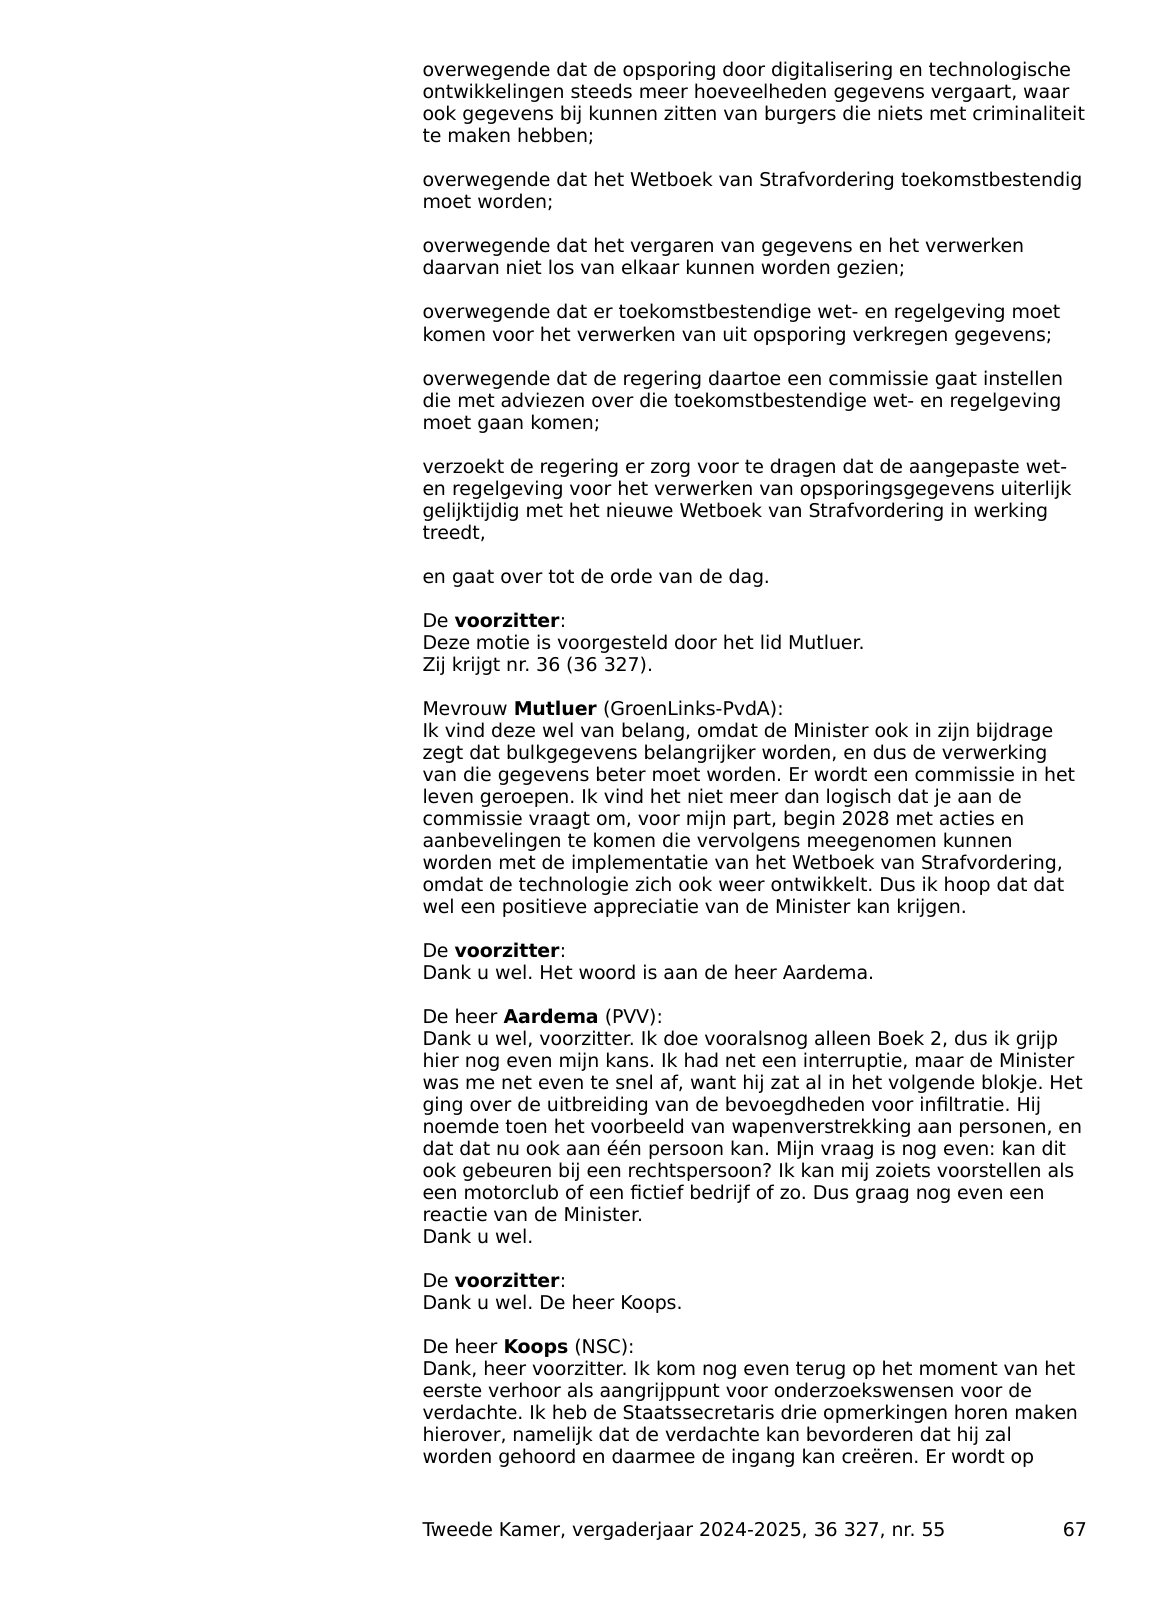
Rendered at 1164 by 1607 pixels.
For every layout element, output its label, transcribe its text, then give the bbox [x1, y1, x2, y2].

text De voorzitter: [422, 1270, 1087, 1292]
text De voorzitter: [422, 940, 1087, 962]
text verzoekt de regering er zorg voor te dragen dat de aangepaste wet- en regelgeving voor het verwerken van opsporingsgegevens uiterlijk gelijktijdig met het nieuwe Wetboek van Strafvordering in werking treedt, [422, 456, 1087, 544]
text De heer Aardema (PVV): [422, 1006, 1087, 1028]
text Dank u wel. Het woord is aan de heer Aardema. [422, 962, 1087, 984]
text Ik vind deze wel van belang, omdat de Minister ook in zijn bijdrage zegt dat bulkgegevens belangrijker worden, en dus de verwerking van die gegevens beter moet worden. Er wordt een commissie in het leven geroepen. Ik vind het niet meer dan logisch dat je aan de commissie vraagt om, voor mijn part, begin 2028 met acties en aanbevelingen te komen die vervolgens meegenomen kunnen worden met de implementatie van het Wetboek van Strafvordering, omdat de technologie zich ook weer ontwikkelt. Dus ik hoop dat dat wel een positieve appreciatie van de Minister kan krijgen. [422, 720, 1087, 918]
text Dank u wel. De heer Koops. [422, 1292, 1087, 1314]
text Zij krijgt nr. 36 (36 327). [422, 654, 1087, 676]
text overwegende dat de regering daartoe een commissie gaat instellen die met adviezen over die toekomstbestendige wet- en regelgeving moet gaan komen; [422, 368, 1087, 433]
text overwegende dat er toekomstbestendige wet- en regelgeving moet komen voor het verwerken van uit opsporing verkregen gegevens; [422, 301, 1087, 345]
text overwegende dat het Wetboek van Strafvordering toekomstbestendig moet worden; [422, 169, 1087, 213]
text Dank, heer voorzitter. Ik kom nog even terug op het moment van het eerste verhoor als aangrijppunt voor onderzoekswensen voor de verdachte. Ik heb de Staatssecretaris drie opmerkingen horen maken hierover, namelijk dat de verdachte kan bevorderen dat hij zal worden gehoord en daarmee de ingang kan creëren. Er wordt op [422, 1358, 1087, 1468]
text en gaat over tot de orde van de dag. [422, 566, 1087, 588]
text De voorzitter: [422, 610, 1087, 632]
text Dank u wel. [422, 1226, 1087, 1248]
text Deze motie is voorgesteld door het lid Mutluer. [422, 632, 1087, 654]
text Dank u wel, voorzitter. Ik doe vooralsnog alleen Boek 2, dus ik grijp hier nog even mijn kans. Ik had net een interruptie, maar de Minister was me net even te snel af, want hij zat al in het volgende blokje. Het ging over de uitbreiding van de bevoegdheden voor infiltratie. Hij noemde toen het voorbeeld van wapenverstrekking aan personen, en dat dat nu ook aan één persoon kan. Mijn vraag is nog even: kan dit ook gebeuren bij een rechtspersoon? Ik kan mij zoiets voorstellen als een motorclub of een fictief bedrijf of zo. Dus graag nog even een reactie van de Minister. [422, 1028, 1087, 1226]
text overwegende dat de opsporing door digitalisering en technologische ontwikkelingen steeds meer hoeveelheden gegevens vergaart, waar ook gegevens bij kunnen zitten van burgers die niets met criminaliteit te maken hebben; [422, 59, 1087, 147]
text De heer Koops (NSC): [422, 1336, 1087, 1358]
text overwegende dat het vergaren van gegevens en het verwerken daarvan niet los van elkaar kunnen worden gezien; [422, 235, 1087, 279]
text Mevrouw Mutluer (GroenLinks-PvdA): [422, 698, 1087, 720]
